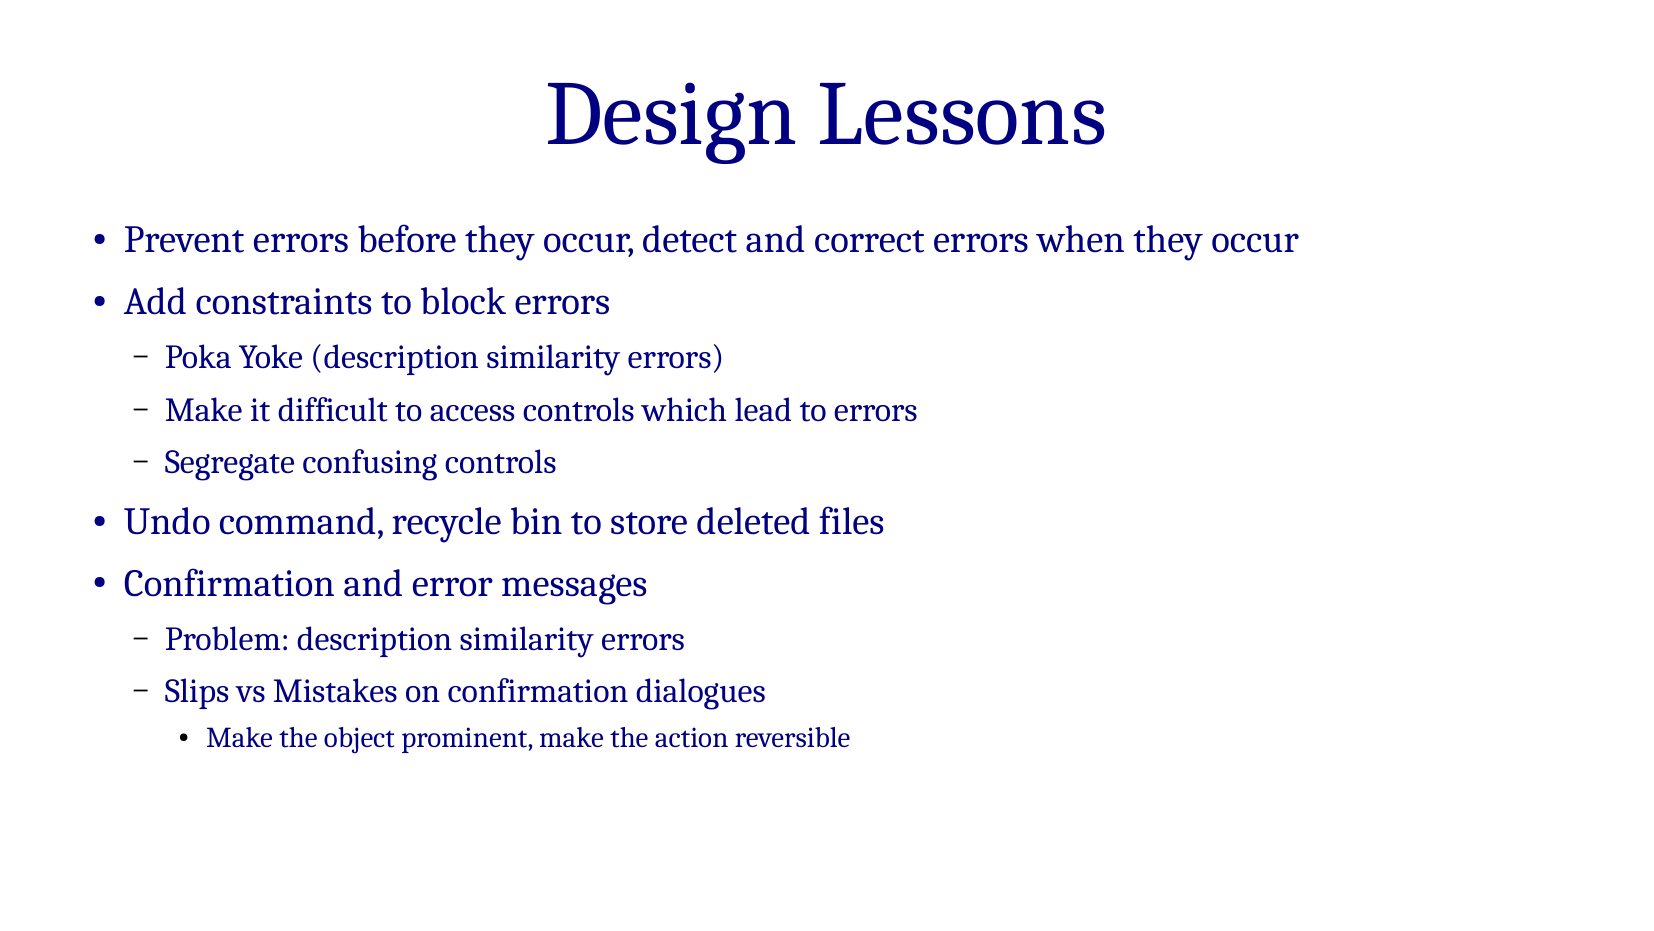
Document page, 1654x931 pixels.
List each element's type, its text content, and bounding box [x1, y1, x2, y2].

title Design Lessons [82, 37, 1571, 193]
list Prevent errors before they occur, detect and correct errors when they occur Add constraints to block errors Poka Yoke (description similarity errors) Make it difficult to access controls which lead to errors Segregate confusing controls Undo command, recycle bin to store deleted files Confirmation and error messages Problem: description similarity errors Slips vs Mistakes on confirmation dialogues Make the object prominent, make the action reversible [82, 217, 1571, 758]
